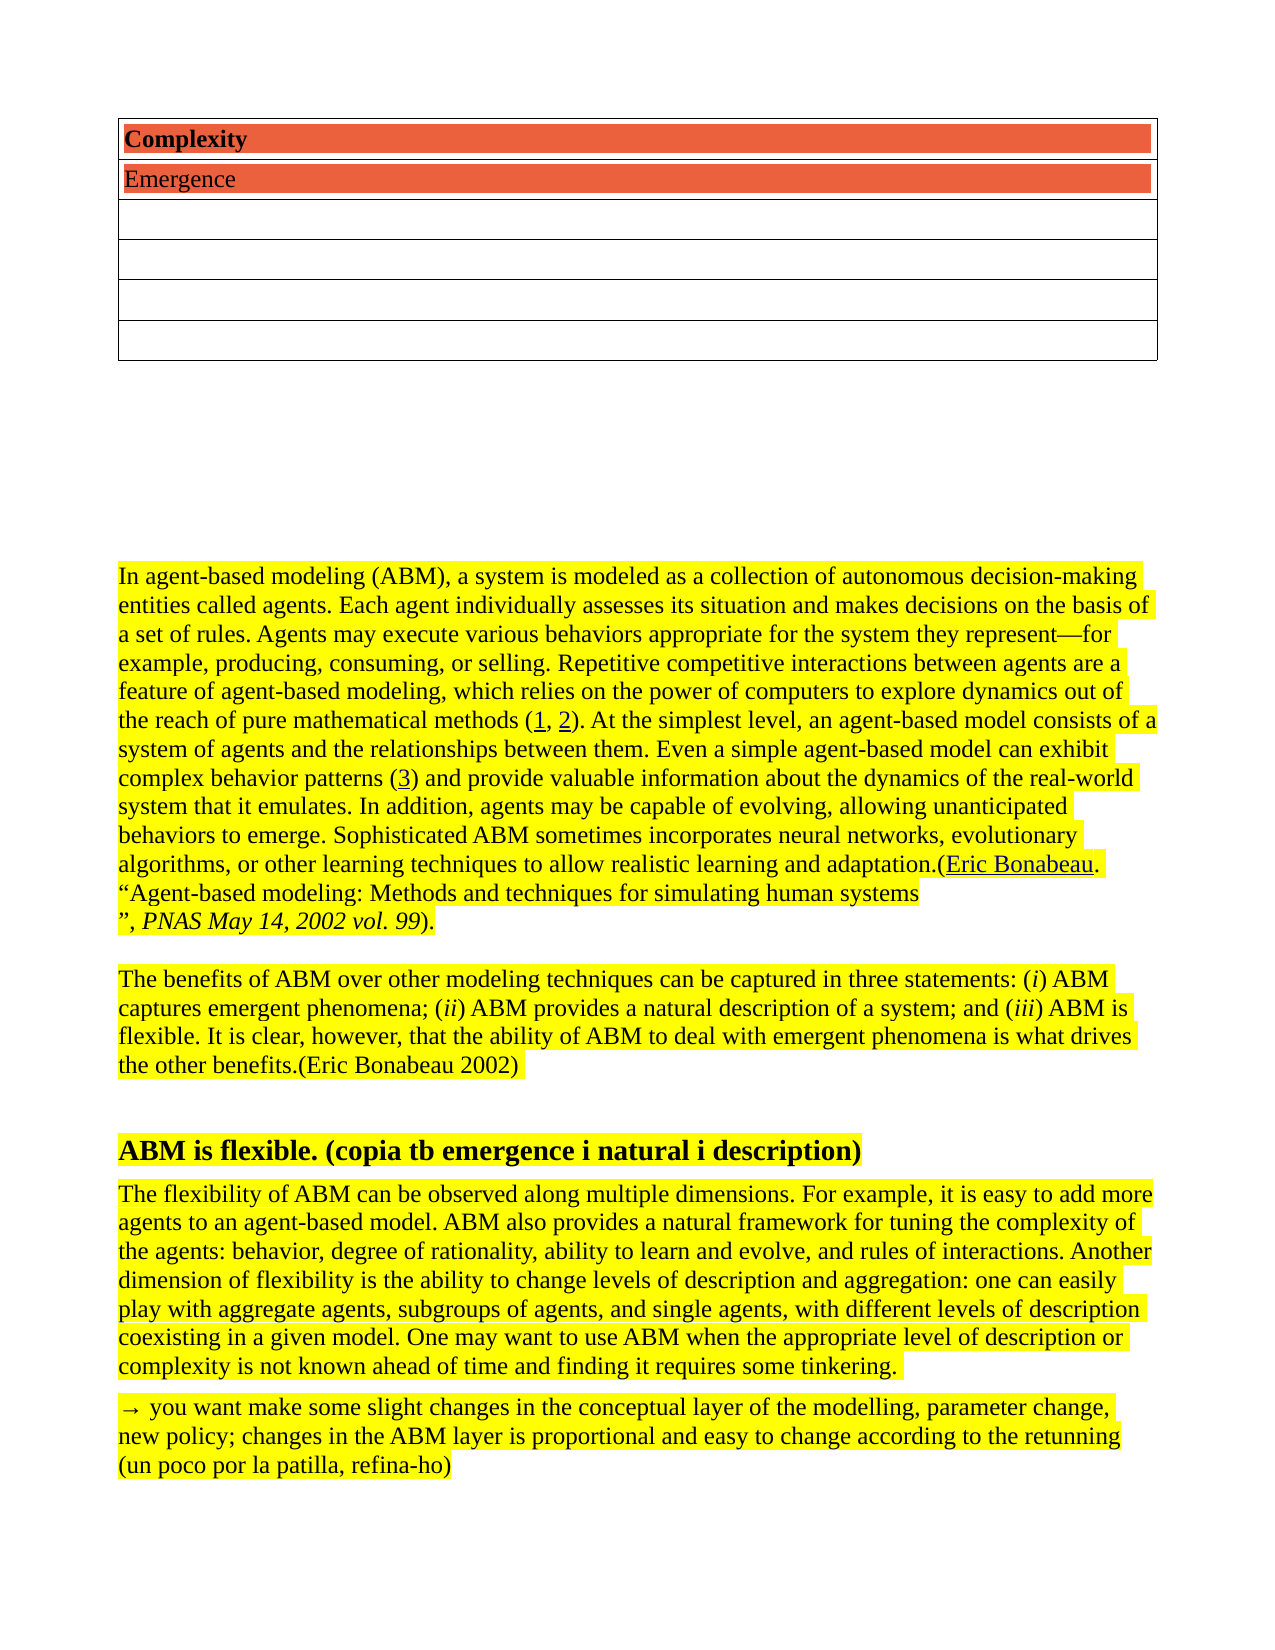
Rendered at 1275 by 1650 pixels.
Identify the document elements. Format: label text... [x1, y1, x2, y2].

text The benefits of ABM over other modeling techniques can be captured in three statements: (i) ABM captures emergent phenomena; (ii) ABM provides a natural description of a system; and (iii) ABM is flexible. It is clear, however, that the ability of ABM to deal with emergent phenomena is what drives the other benefits.(Eric Bonabeau 2002) [118, 964, 1157, 1079]
text (un poco por la patilla, refina-ho) [118, 1450, 1157, 1479]
table_cell [119, 280, 1157, 320]
table_cell [119, 200, 1157, 239]
subtitle ABM is flexible. (copia tb emergence i natural i description) [118, 1133, 1157, 1166]
text ”, PNAS May 14, 2002 vol. 99). [118, 906, 1157, 935]
text The flexibility of ABM can be observed along multiple dimensions. For example, it is easy to add more agents to an agent-based model. ABM also provides a natural framework for tuning the complexity of the agents: behavior, degree of rationality, ability to learn and evolve, and rules of interactions. Another dimension of flexibility is the ability to change levels of description and aggregation: one can easily play with aggregate agents, subgroups of agents, and single agents, with different levels of description coexisting in a given model. One may want to use ABM when the appropriate level of description or complexity is not known ahead of time and finding it requires some tinkering. [118, 1179, 1157, 1380]
table_cell [119, 240, 1157, 279]
table_cell Emergence [119, 160, 1157, 199]
table_cell Complexity [119, 119, 1157, 158]
text In agent-based modeling (ABM), a system is modeled as a collection of autonomous decision-making entities called agents. Each agent individually assesses its situation and makes decisions on the basis of a set of rules. Agents may execute various behaviors appropriate for the system they represent—for example, producing, consuming, or selling. Repetitive competitive interactions between agents are a feature of agent-based modeling, which relies on the power of computers to explore dynamics out of the reach of pure mathematical methods (1, 2). At the simplest level, an agent-based model consists of a system of agents and the relationships between them. Even a simple agent-based model can exhibit complex behavior patterns (3) and provide valuable information about the dynamics of the real-world system that it emulates. In addition, agents may be capable of evolving, allowing unanticipated behaviors to emerge. Sophisticated ABM sometimes incorporates neural networks, evolutionary algorithms, or other learning techniques to allow realistic learning and adaptation.(Eric Bonabeau. “Agent-based modeling: Methods and techniques for simulating human systems [118, 561, 1157, 906]
text → you want make some slight changes in the conceptual layer of the modelling, parameter change, new policy; changes in the ABM layer is proportional and easy to change according to the retunning [118, 1392, 1157, 1450]
table_cell [119, 321, 1157, 360]
